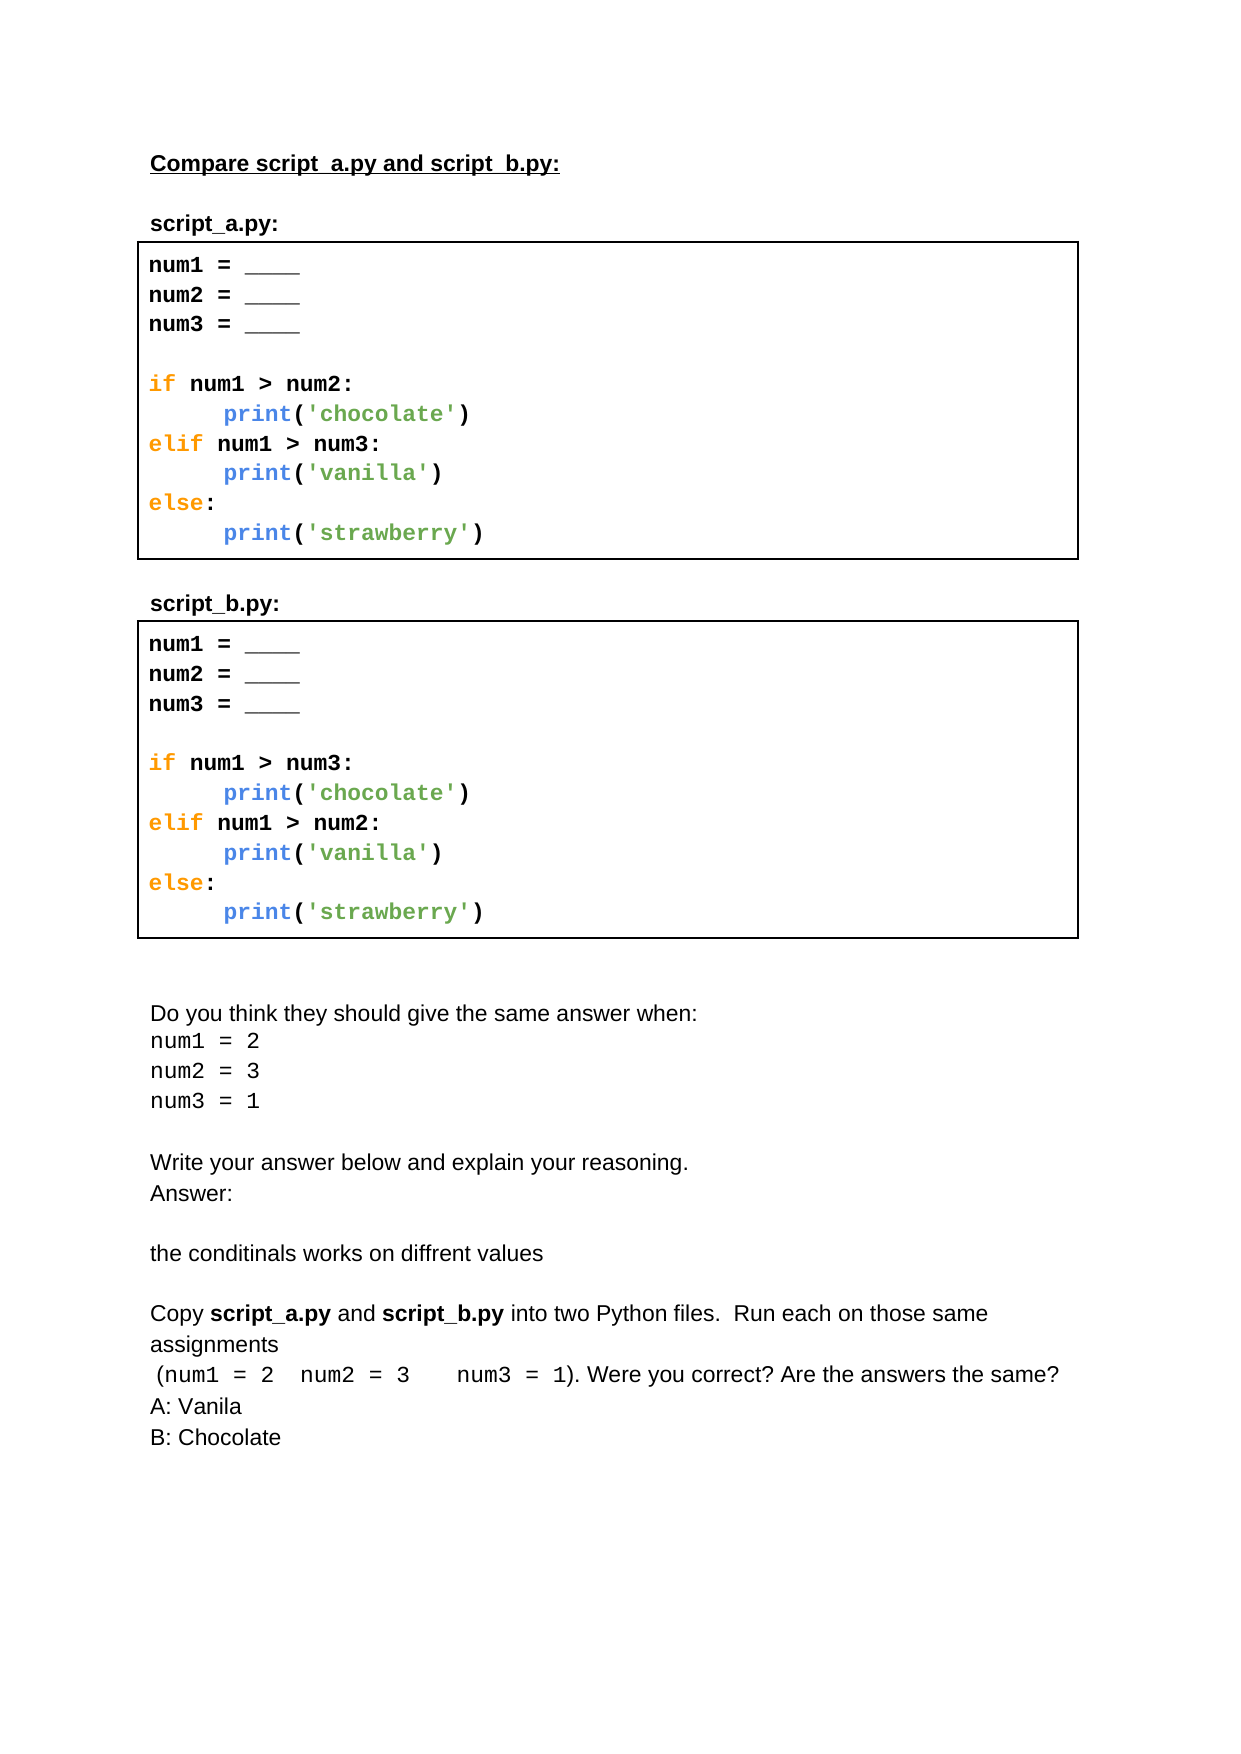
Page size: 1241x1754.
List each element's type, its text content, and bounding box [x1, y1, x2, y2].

text the conditinals works on diffrent values [150, 1240, 1090, 1266]
table_header num1 = ____ num2 = ____ num3 = ____ if num1 > num2: print('chocolate') elif num1 > num3: print('vanilla') else: print('strawberry') [139, 243, 1077, 558]
text Do you think they should give the same answer when: [150, 999, 1090, 1026]
text Write your answer below and explain your reasoning. [150, 1149, 1090, 1176]
text Compare script_a.py and script_b.py: [150, 150, 1090, 176]
table_header num1 = ____ num2 = ____ num3 = ____ if num1 > num3: print('chocolate') elif num1 > num2: print('vanilla') else: print('strawberry') [139, 622, 1077, 937]
text num1 = 2 [150, 1030, 1090, 1056]
text Copy script_a.py and script_b.py into two Python files. Run each on those same assignments (num1 = 2 num2 = 3 num3 = 1). Were you correct? Are the answers the same? [150, 1300, 1090, 1389]
text script_a.py: [150, 210, 1090, 237]
text A: Vanila [150, 1393, 1090, 1420]
text num2 = 3 [150, 1059, 1090, 1086]
text B: Chocolate [150, 1423, 1090, 1450]
text num3 = 1 [150, 1089, 1090, 1115]
text Answer: [150, 1179, 1090, 1206]
text script_b.py: [150, 590, 1090, 616]
